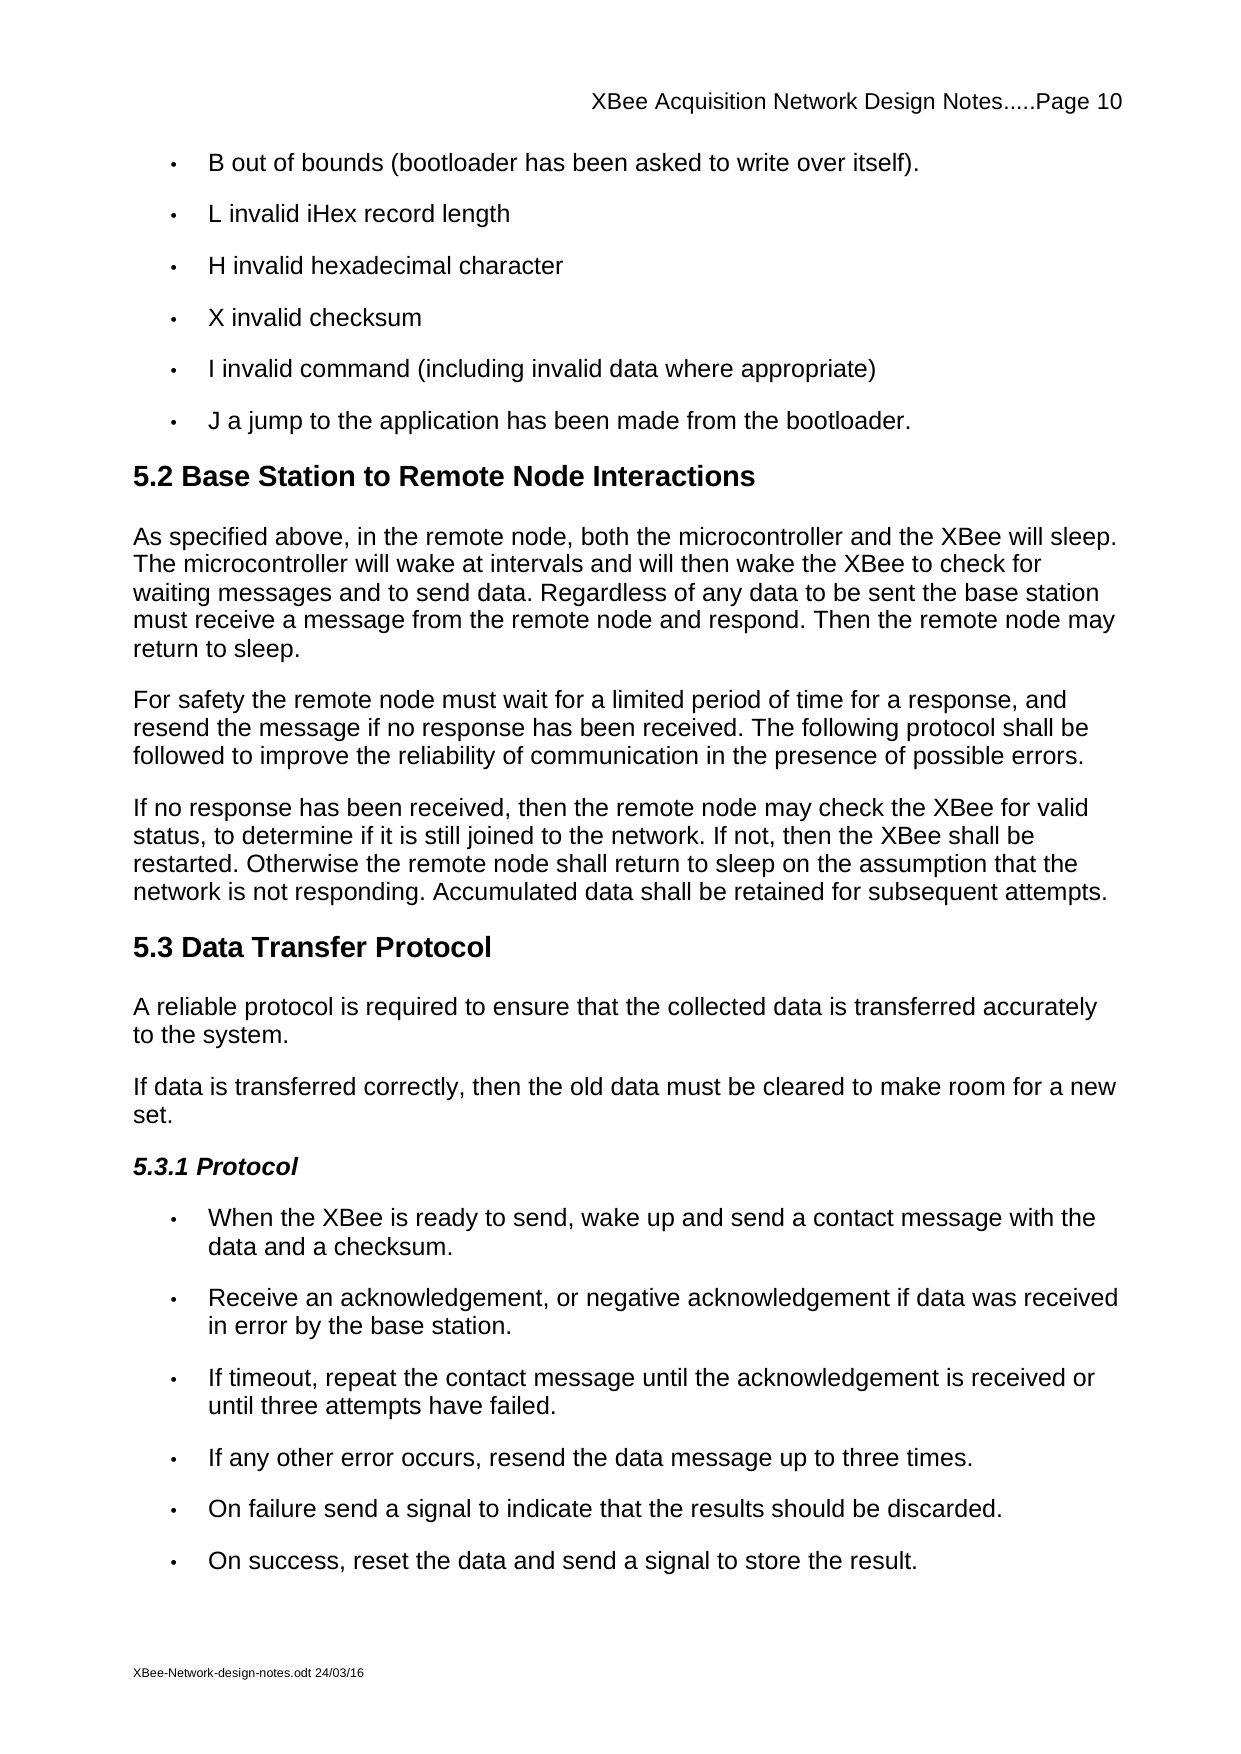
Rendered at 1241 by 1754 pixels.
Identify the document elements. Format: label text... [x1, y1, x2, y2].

subtitle Protocol [133, 1153, 1123, 1181]
text As specified above, in the remote node, both the microcontroller and the XBee will sleep. The microcontroller will wake at intervals and will then wake the XBee to check for waiting messages and to send data. Regardless of any data to be sent the base station must receive a message from the remote node and respond. Then the remote node may return to sleep. [133, 522, 1123, 662]
list H invalid hexadecimal character [170, 252, 1123, 280]
text If no response has been received, then the remote node may check the XBee for valid status, to determine if it is still joined to the network. If not, then the XBee shall be restarted. Otherwise the remote node shall return to sleep on the assumption that the network is not responding. Accumulated data shall be retained for subsequent attempts. [133, 794, 1123, 906]
text For safety the remote node must wait for a limited period of time for a response, and resend the message if no response has been received. The following protocol shall be followed to improve the reliability of communication in the presence of possible errors. [133, 686, 1123, 770]
list I invalid command (including invalid data where appropriate) [170, 355, 1123, 383]
list B out of bounds (bootloader has been asked to write over itself). [170, 149, 1123, 177]
list If any other error occurs, resend the data message up to three times. [170, 1443, 1123, 1471]
subtitle Base Station to Remote Node Interactions [133, 460, 1123, 492]
list L invalid iHex record length [170, 200, 1123, 228]
list Receive an acknowledgement, or negative acknowledgement if data was received in error by the base station. [170, 1284, 1123, 1340]
list When the XBee is ready to send, wake up and send a contact message with the data and a checksum. [170, 1204, 1123, 1260]
list If timeout, repeat the contact message until the acknowledgement is received or until three attempts have failed. [170, 1364, 1123, 1420]
list J a jump to the application has been made from the bootloader. [170, 407, 1123, 435]
list On failure send a signal to indicate that the results should be discarded. [170, 1495, 1123, 1523]
subtitle Data Transfer Protocol [133, 931, 1123, 963]
text If data is transferred correctly, then the old data must be cleared to make room for a new set. [133, 1073, 1123, 1129]
text A reliable protocol is required to ensure that the collected data is transferred accurately to the system. [133, 993, 1123, 1049]
list On success, reset the data and send a signal to store the result. [170, 1547, 1123, 1575]
list X invalid checksum [170, 304, 1123, 332]
